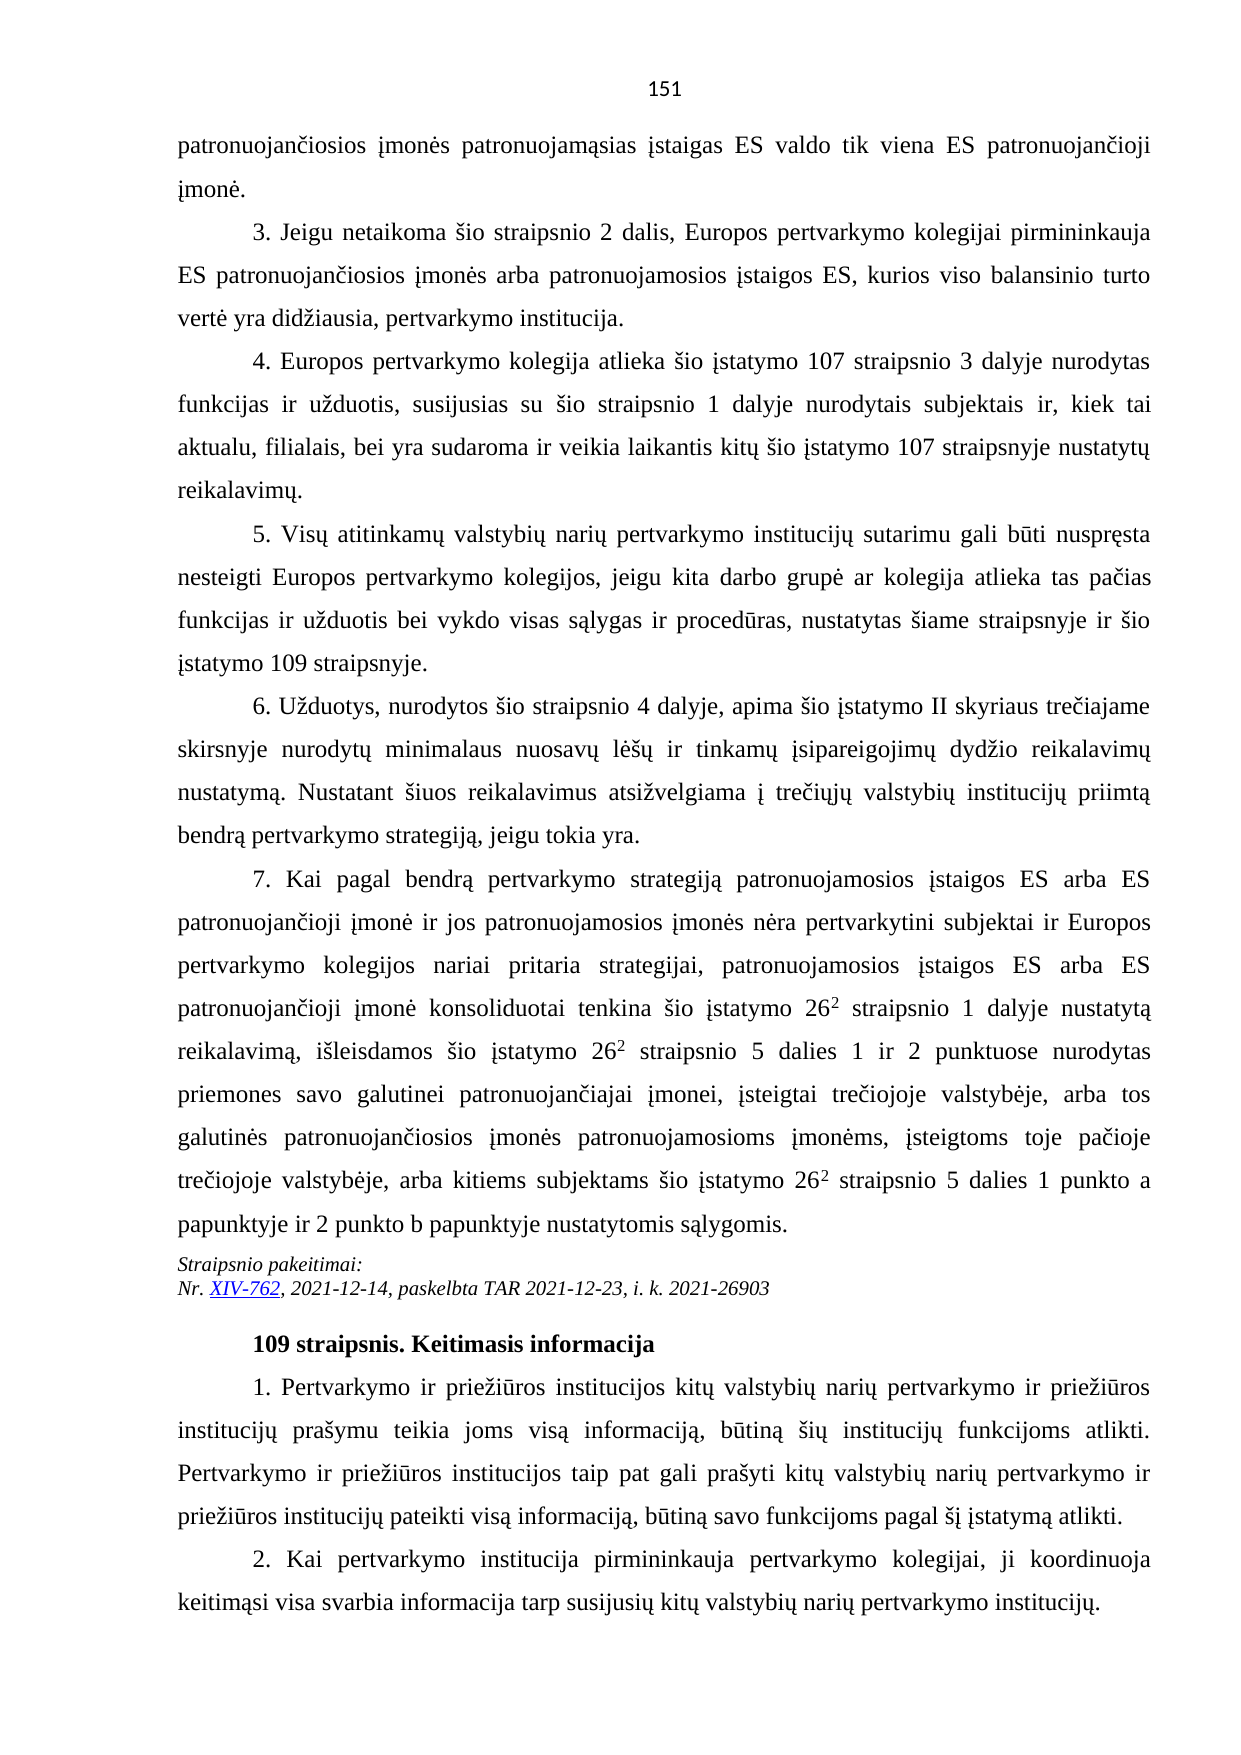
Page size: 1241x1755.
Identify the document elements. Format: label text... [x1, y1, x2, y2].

text 2. Kai pertvarkymo institucija pirmininkauja pertvarkymo kolegijai, ji koordinuoja keitimąsi visa svarbia informacija tarp susijusių kitų valstybių narių pertvarkymo institucijų. [177, 1544, 1152, 1616]
text Straipsnio pakeitimai: [177, 1252, 1152, 1276]
text Nr. XIV-762, 2021-12-14, paskelbta TAR 2021-12-23, i. k. 2021-26903 [177, 1276, 1152, 1300]
text 3. Jeigu netaikoma šio straipsnio 2 dalis, Europos pertvarkymo kolegijai pirmininkauja ES patronuojančiosios įmonės arba patronuojamosios įstaigos ES, kurios viso balansinio turto vertė yra didžiausia, pertvarkymo institucija. [177, 217, 1152, 332]
text 7. Kai pagal bendrą pertvarkymo strategiją patronuojamosios įstaigos ES arba ES patronuojančioji įmonė ir jos patronuojamosios įmonės nėra pertvarkytini subjektai ir Europos pertvarkymo kolegijos nariai pritaria strategijai, patronuojamosios įstaigos ES arba ES patronuojančioji įmonė konsoliduotai tenkina šio įstatymo 262 straipsnio 1 dalyje nustatytą reikalavimą, išleisdamos šio įstatymo 262 straipsnio 5 dalies 1 ir 2 punktuose nurodytas priemones savo galutinei patronuojančiajai įmonei, įsteigtai trečiojoje valstybėje, arba tos galutinės patronuojančiosios įmonės patronuojamosioms įmonėms, įsteigtoms toje pačioje trečiojoje valstybėje, arba kitiems subjektams šio įstatymo 262 straipsnio 5 dalies 1 punkto a papunktyje ir 2 punkto b papunktyje nustatytomis sąlygomis. [177, 864, 1152, 1237]
text patronuojančiosios įmonės patronuojamąsias įstaigas ES valdo tik viena ES patronuojančioji įmonė. [177, 131, 1152, 202]
text 4. Europos pertvarkymo kolegija atlieka šio įstatymo 107 straipsnio 3 dalyje nurodytas funkcijas ir užduotis, susijusias su šio straipsnio 1 dalyje nurodytais subjektais ir, kiek tai aktualu, filialais, bei yra sudaroma ir veikia laikantis kitų šio įstatymo 107 straipsnyje nustatytų reikalavimų. [177, 346, 1152, 504]
text 5. Visų atitinkamų valstybių narių pertvarkymo institucijų sutarimu gali būti nuspręsta nesteigti Europos pertvarkymo kolegijos, jeigu kita darbo grupė ar kolegija atlieka tas pačias funkcijas ir užduotis bei vykdo visas sąlygas ir procedūras, nustatytas šiame straipsnyje ir šio įstatymo 109 straipsnyje. [177, 519, 1152, 677]
text 1. Pertvarkymo ir priežiūros institucijos kitų valstybių narių pertvarkymo ir priežiūros institucijų prašymu teikia joms visą informaciją, būtiną šių institucijų funkcijoms atlikti. Pertvarkymo ir priežiūros institucijos taip pat gali prašyti kitų valstybių narių pertvarkymo ir priežiūros institucijų pateikti visą informaciją, būtiną savo funkcijoms pagal šį įstatymą atlikti. [177, 1372, 1152, 1530]
text 109 straipsnis. Keitimasis informacija [177, 1329, 1152, 1357]
text 6. Užduotys, nurodytos šio straipsnio 4 dalyje, apima šio įstatymo II skyriaus trečiajame skirsnyje nurodytų minimalaus nuosavų lėšų ir tinkamų įsipareigojimų dydžio reikalavimų nustatymą. Nustatant šiuos reikalavimus atsižvelgiama į trečiųjų valstybių institucijų priimtą bendrą pertvarkymo strategiją, jeigu tokia yra. [177, 691, 1152, 849]
